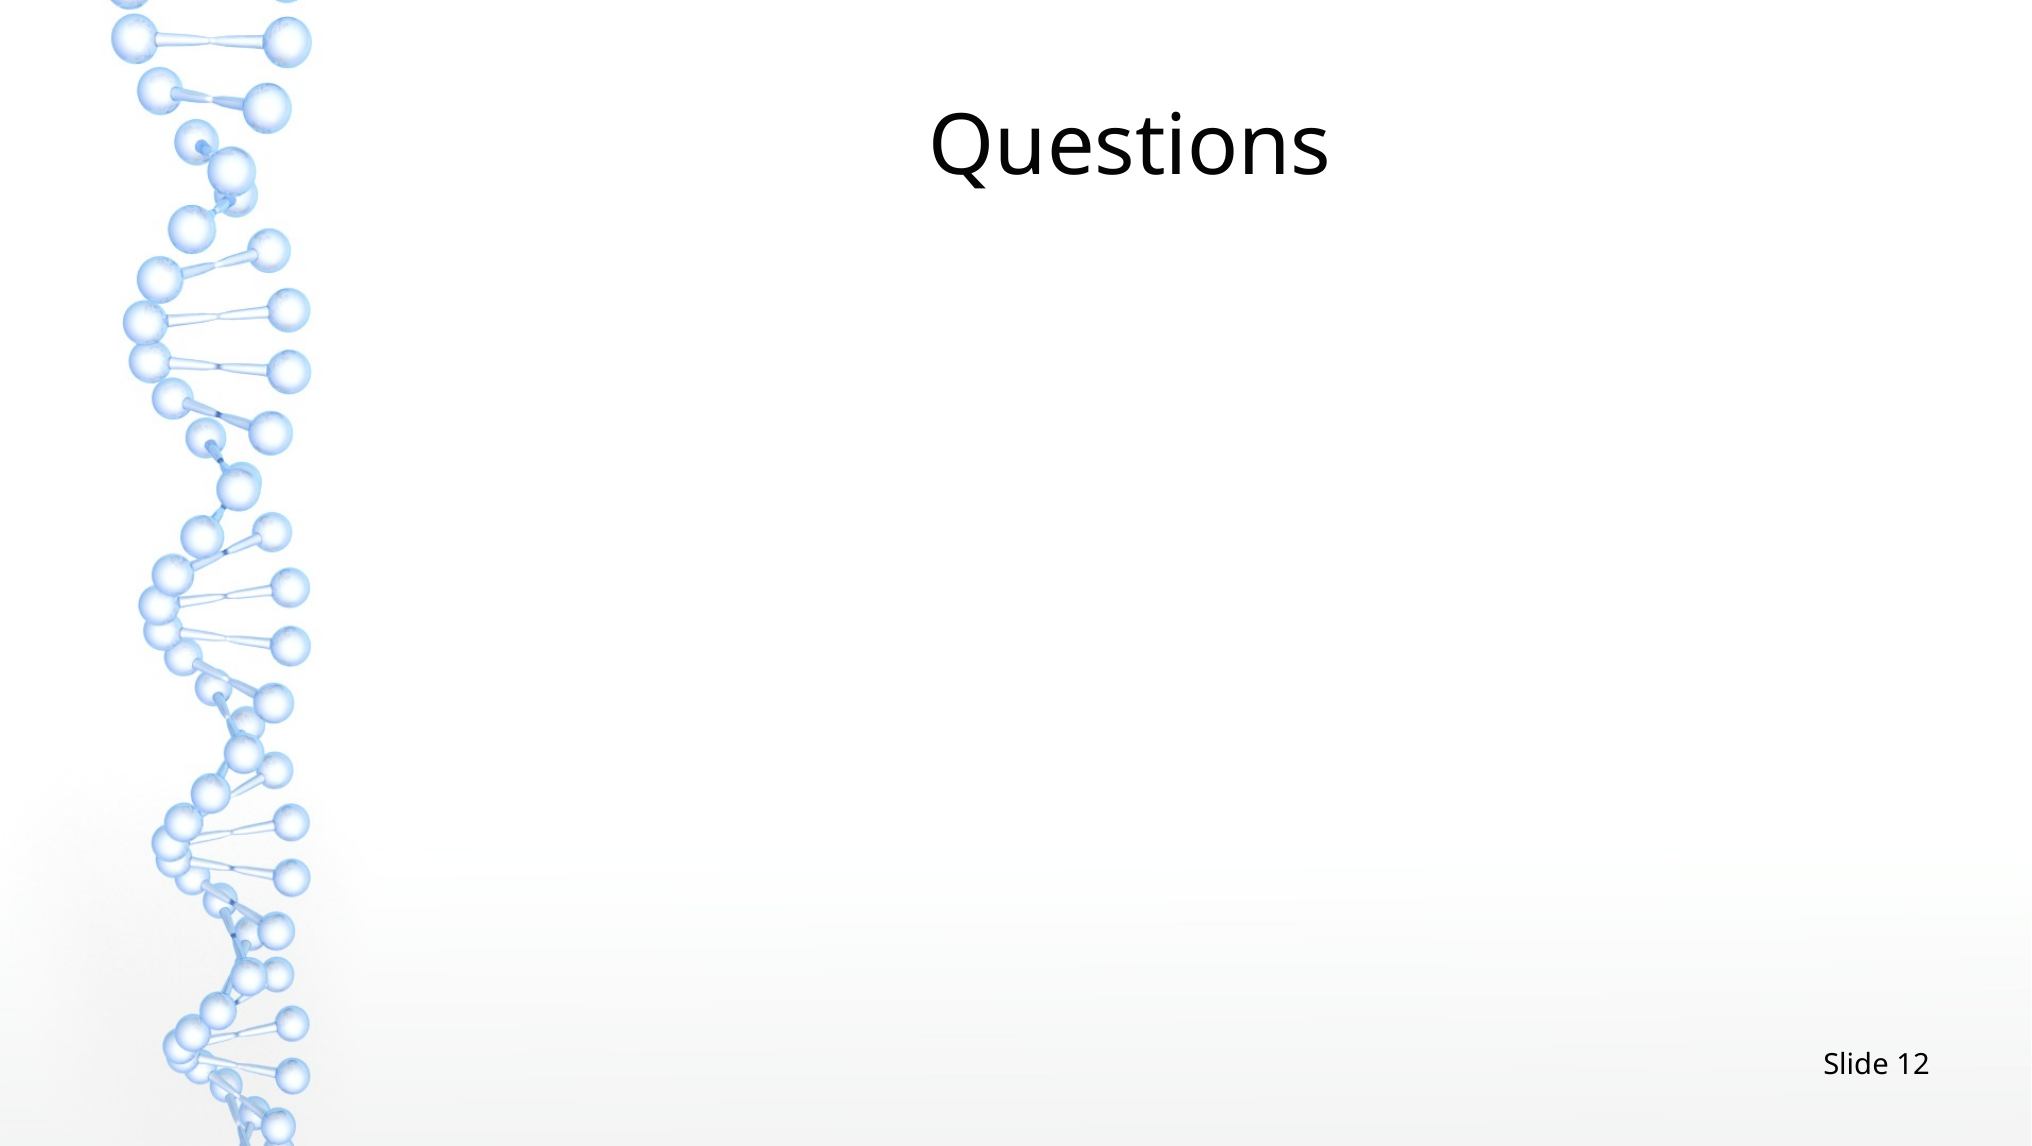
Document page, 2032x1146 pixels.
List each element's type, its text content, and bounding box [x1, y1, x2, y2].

title Questions [330, 45, 1930, 237]
picture [0, 0, 2032, 1146]
